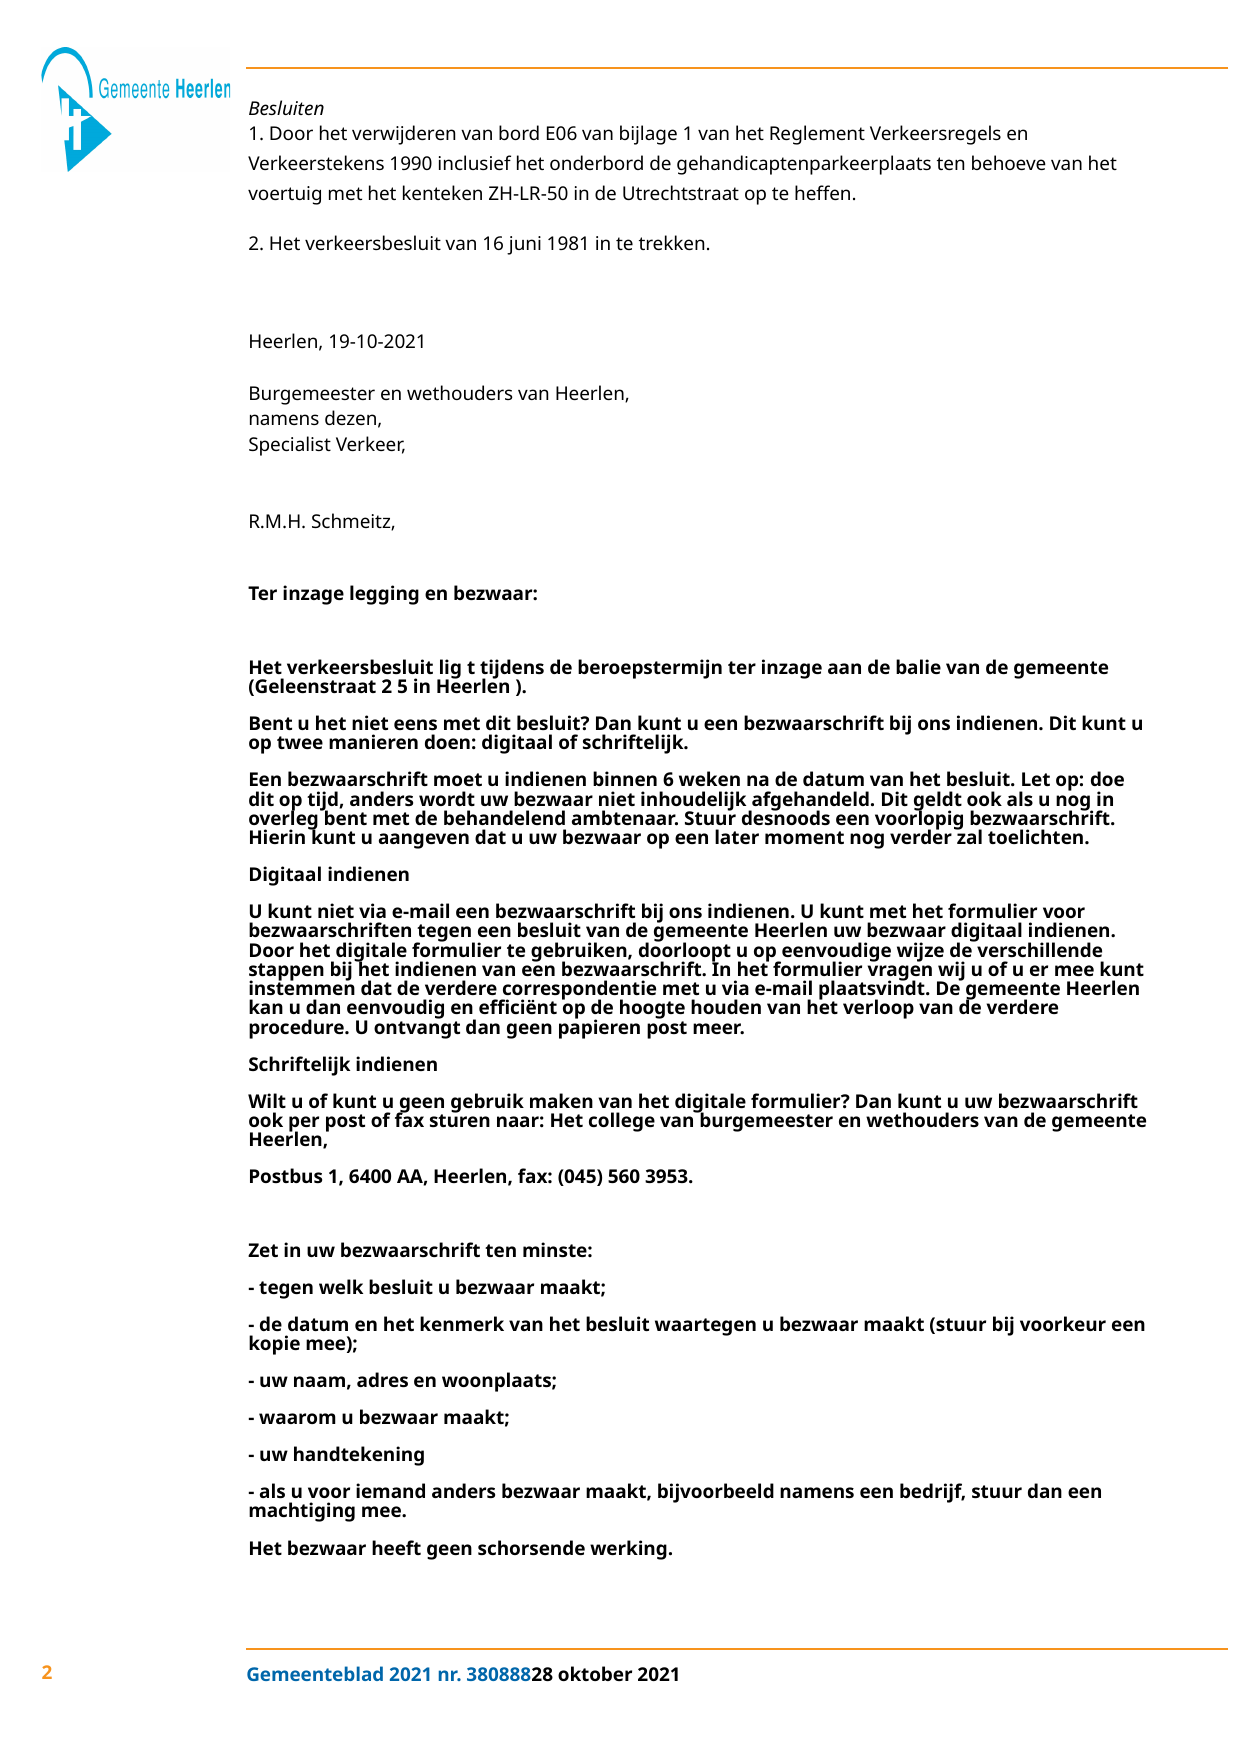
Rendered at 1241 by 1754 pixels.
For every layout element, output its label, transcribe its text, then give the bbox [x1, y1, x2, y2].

text namens dezen, [248, 406, 1152, 431]
picture [41, 47, 231, 172]
text Postbus 1, 6400 AA, Heerlen, fax: (045) 560 3953. [248, 1168, 1152, 1187]
text Specialist Verkeer, [248, 431, 1152, 457]
text Ter inzage legging en bezwaar: [248, 585, 1152, 604]
text Burgemeester en wethouders van Heerlen, [248, 380, 1152, 406]
text U kunt niet via e-mail een bezwaarschrift bij ons indienen. U kunt met het formulier voor bezwaarschriften tegen een besluit van de gemeente Heerlen uw bezwaar digitaal indienen. Door het digitale formulier te gebruiken, doorloopt u op eenvoudige wijze de verschillende stappen bij het indienen van een bezwaarschrift. In het formulier vragen wij u of u er mee kunt instemmen dat de verdere correspondentie met u via e-mail plaatsvindt. De gemeente Heerlen kan u dan eenvoudig en efficiënt op de hoogte houden van het verloop van de verdere procedure. U ontvangt dan geen papieren post meer. [248, 903, 1152, 1038]
text 2. Het verkeersbesluit van 16 juni 1981 in te trekken. [248, 230, 1152, 256]
text Het bezwaar heeft geen schorsende werking. [248, 1539, 1152, 1559]
text Zet in uw bezwaarschrift ten minste: [248, 1242, 1152, 1261]
text Bent u het niet eens met dit besluit? Dan kunt u een bezwaarschrift bij ons indienen. Dit kunt u op twee manieren doen: digitaal of schriftelijk. [248, 715, 1152, 753]
text Schriftelijk indienen [248, 1056, 1152, 1075]
text - de datum en het kenmerk van het besluit waartegen u bezwaar maakt (stuur bij voorkeur een kopie mee); [248, 1316, 1152, 1354]
text 1. Door het verwijderen van bord E06 van bijlage 1 van het Reglement Verkeersregels en Verkeerstekens 1990 inclusief het onderbord de gehandicaptenparkeerplaats ten behoeve van het voertuig met het kenteken ZH-LR-50 in de Utrechtstraat op te heffen. [248, 121, 1152, 205]
text Digitaal indienen [248, 866, 1152, 885]
text Een bezwaarschrift moet u indienen binnen 6 weken na de datum van het besluit. Let op: doe dit op tijd, anders wordt uw bezwaar niet inhoudelijk afgehandeld. Dit geldt ook als u nog in overleg bent met de behandelend ambtenaar. Stuur desnoods een voorlopig bezwaarschrift. Hierin kunt u aangeven dat u uw bezwaar op een later moment nog verder zal toelichten. [248, 771, 1152, 848]
text - uw handtekening [248, 1446, 1152, 1466]
picture [41, 47, 59, 70]
text - waarom u bezwaar maakt; [248, 1409, 1152, 1428]
text - tegen welk besluit u bezwaar maakt; [248, 1279, 1152, 1298]
text Besluiten [248, 95, 1152, 121]
text Wilt u of kunt u geen gebruik maken van het digitale formulier? Dan kunt u uw bezwaarschrift ook per post of fax sturen naar: Het college van burgemeester en wethouders van de gemeente Heerlen, [248, 1093, 1152, 1150]
text R.M.H. Schmeitz, [248, 508, 1152, 534]
text - uw naam, adres en woonplaats; [248, 1372, 1152, 1392]
text - als u voor iemand anders bezwaar maakt, bijvoorbeeld namens een bedrijf, stuur dan een machtiging mee. [248, 1483, 1152, 1522]
text Het verkeersbesluit lig t tijdens de beroepstermijn ter inzage aan de balie van de gemeente (Geleenstraat 2 5 in Heerlen ). [248, 659, 1152, 697]
text Heerlen, 19-10-2021 [248, 328, 1152, 354]
